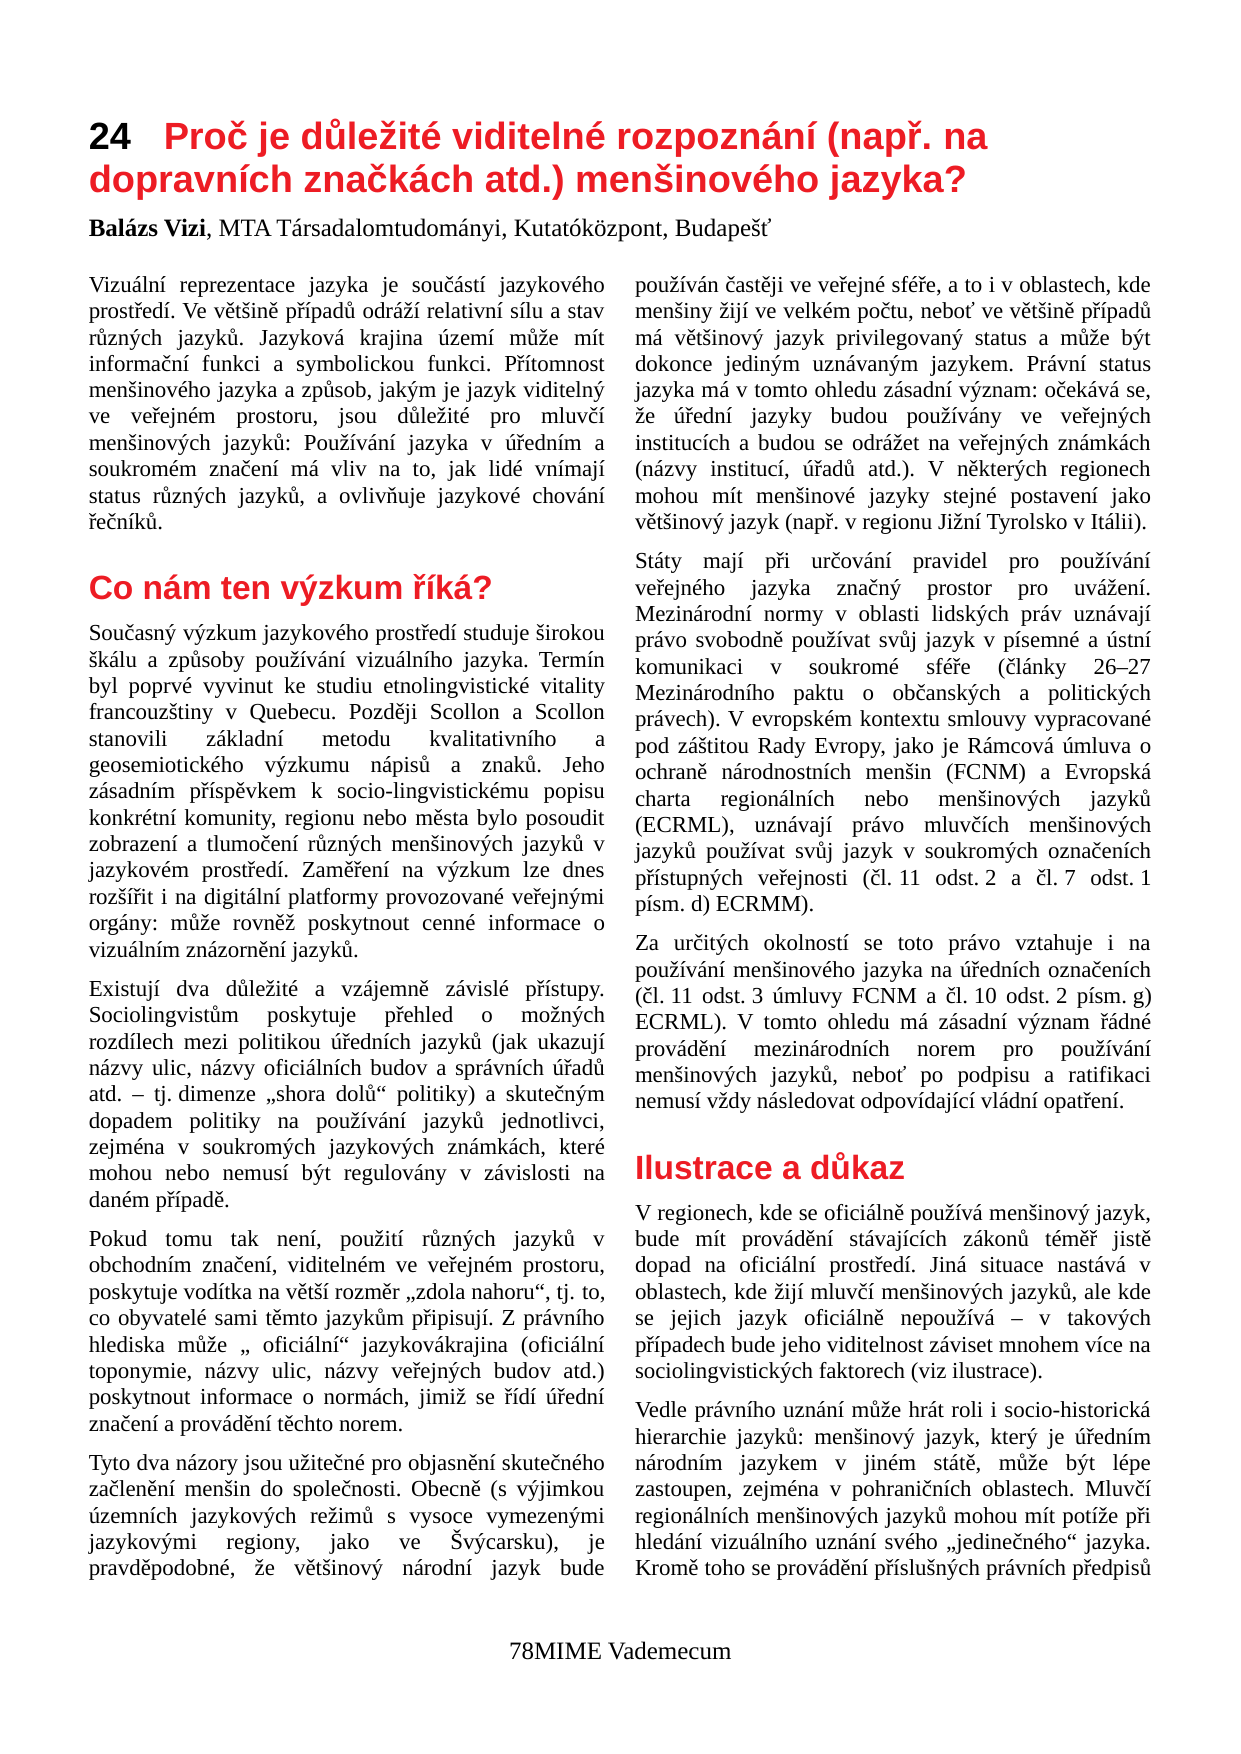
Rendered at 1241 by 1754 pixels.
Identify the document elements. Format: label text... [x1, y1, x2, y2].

text Vizuální reprezentace jazyka je součástí jazykového prostředí. Ve většině případů odráží relativní sílu a stav různých jazyků. Jazyková krajina území může mít informační funkci a symbolickou funkci. Přítomnost menšinového jazyka a způsob, jakým je jazyk viditelný ve veřejném prostoru, jsou důležité pro mluvčí menšinových jazyků: Používání jazyka v úředním a soukromém značení má vliv na to, jak lidé vnímají status různých jazyků, a ovlivňuje jazykové chování řečníků. [88, 271, 605, 534]
text Za určitých okolností se toto právo vztahuje i na používání menšinového jazyka na úředních označeních (čl. 11 odst. 3 úmluvy FCNM a čl. 10 odst. 2 písm. g) ECRML). V tomto ohledu má zásadní význam řádné provádění mezinárodních norem pro používání menšinových jazyků, neboť po podpisu a ratifikaci nemusí vždy následovat odpovídající vládní opatření. [635, 929, 1152, 1114]
text Balázs Vizi, MTA Társadalomtudományi, Kutatóközpont, Budapešť [88, 213, 1152, 242]
subtitle Ilustrace a důkaz [635, 1148, 1152, 1186]
text používán častěji ve veřejné sféře, a to i v oblastech, kde menšiny žijí ve velkém počtu, neboť ve většině případů má většinový jazyk privilegovaný status a může být dokonce jediným uznávaným jazykem. Právní status jazyka má v tomto ohledu zásadní význam: očekává se, že úřední jazyky budou používány ve veřejných institucích a budou se odrážet na veřejných známkách (názvy institucí, úřadů atd.). V některých regionech mohou mít menšinové jazyky stejné postavení jako většinový jazyk (např. v regionu Jižní Tyrolsko v Itálii). [635, 271, 1152, 534]
subtitle Proč je důležité viditelné rozpoznání (např. na dopravních značkách atd.) menšinového jazyka? [88, 113, 1152, 201]
subtitle Co nám ten výzkum říká? [88, 568, 605, 607]
text Pokud tomu tak není, použití různých jazyků v obchodním značení, viditelném ve veřejném prostoru, poskytuje vodítka na větší rozměr „zdola nahoru“, tj. to, co obyvatelé sami těmto jazykům připisují. Z právního hlediska může „ oficiální“ jazykovákrajina (oficiální toponymie, názvy ulic, názvy veřejných budov atd.) poskytnout informace o normách, jimiž se řídí úřední značení a provádění těchto norem. [88, 1225, 605, 1436]
text Vedle právního uznání může hrát roli i socio-historická hierarchie jazyků: menšinový jazyk, který je úředním národním jazykem v jiném státě, může být lépe zastoupen, zejména v pohraničních oblastech. Mluvčí regionálních menšinových jazyků mohou mít potíže při hledání vizuálního uznání svého „jedinečného“ jazyka. Kromě toho se provádění příslušných právních předpisů [635, 1396, 1152, 1581]
text Státy mají při určování pravidel pro používání veřejného jazyka značný prostor pro uvážení. Mezinárodní normy v oblasti lidských práv uznávají právo svobodně používat svůj jazyk v písemné a ústní komunikaci v soukromé sféře (články 26–27 Mezinárodního paktu o občanských a politických právech). V evropském kontextu smlouvy vypracované pod záštitou Rady Evropy, jako je Rámcová úmluva o ochraně národnostních menšin (FCNM) a Evropská charta regionálních nebo menšinových jazyků (ECRML), uznávají právo mluvčích menšinových jazyků používat svůj jazyk v soukromých označeních přístupných veřejnosti (čl. 11 odst. 2 a čl. 7 odst. 1 písm. d) ECRMM). [635, 547, 1152, 916]
text V regionech, kde se oficiálně používá menšinový jazyk, bude mít provádění stávajících zákonů téměř jistě dopad na oficiální prostředí. Jiná situace nastává v oblastech, kde žijí mluvčí menšinových jazyků, ale kde se jejich jazyk oficiálně nepoužívá – v takových případech bude jeho viditelnost záviset mnohem více na sociolingvistických faktorech (viz ilustrace). [635, 1199, 1152, 1383]
text Tyto dva názory jsou užitečné pro objasnění skutečného začlenění menšin do společnosti. Obecně (s výjimkou územních jazykových režimů s vysoce vymezenými jazykovými regiony, jako ve Švýcarsku), je pravděpodobné, že většinový národní jazyk bude [88, 1449, 605, 1581]
text Současný výzkum jazykového prostředí studuje širokou škálu a způsoby používání vizuálního jazyka. Termín byl poprvé vyvinut ke studiu etnolingvistické vitality francouzštiny v Quebecu. Později Scollon a Scollon stanovili základní metodu kvalitativního a geosemiotického výzkumu nápisů a znaků. Jeho zásadním příspěvkem k socio-lingvistickému popisu konkrétní komunity, regionu nebo města bylo posoudit zobrazení a tlumočení různých menšinových jazyků v jazykovém prostředí. Zaměření na výzkum lze dnes rozšířit i na digitální platformy provozované veřejnými orgány: může rovněž poskytnout cenné informace o vizuálním znázornění jazyků. [88, 619, 605, 962]
text Existují dva důležité a vzájemně závislé přístupy. Sociolingvistům poskytuje přehled o možných rozdílech mezi politikou úředních jazyků (jak ukazují názvy ulic, názvy oficiálních budov a správních úřadů atd. – tj. dimenze „shora dolů“ politiky) a skutečným dopadem politiky na používání jazyků jednotlivci, zejména v soukromých jazykových známkách, které mohou nebo nemusí být regulovány v závislosti na daném případě. [88, 975, 605, 1212]
